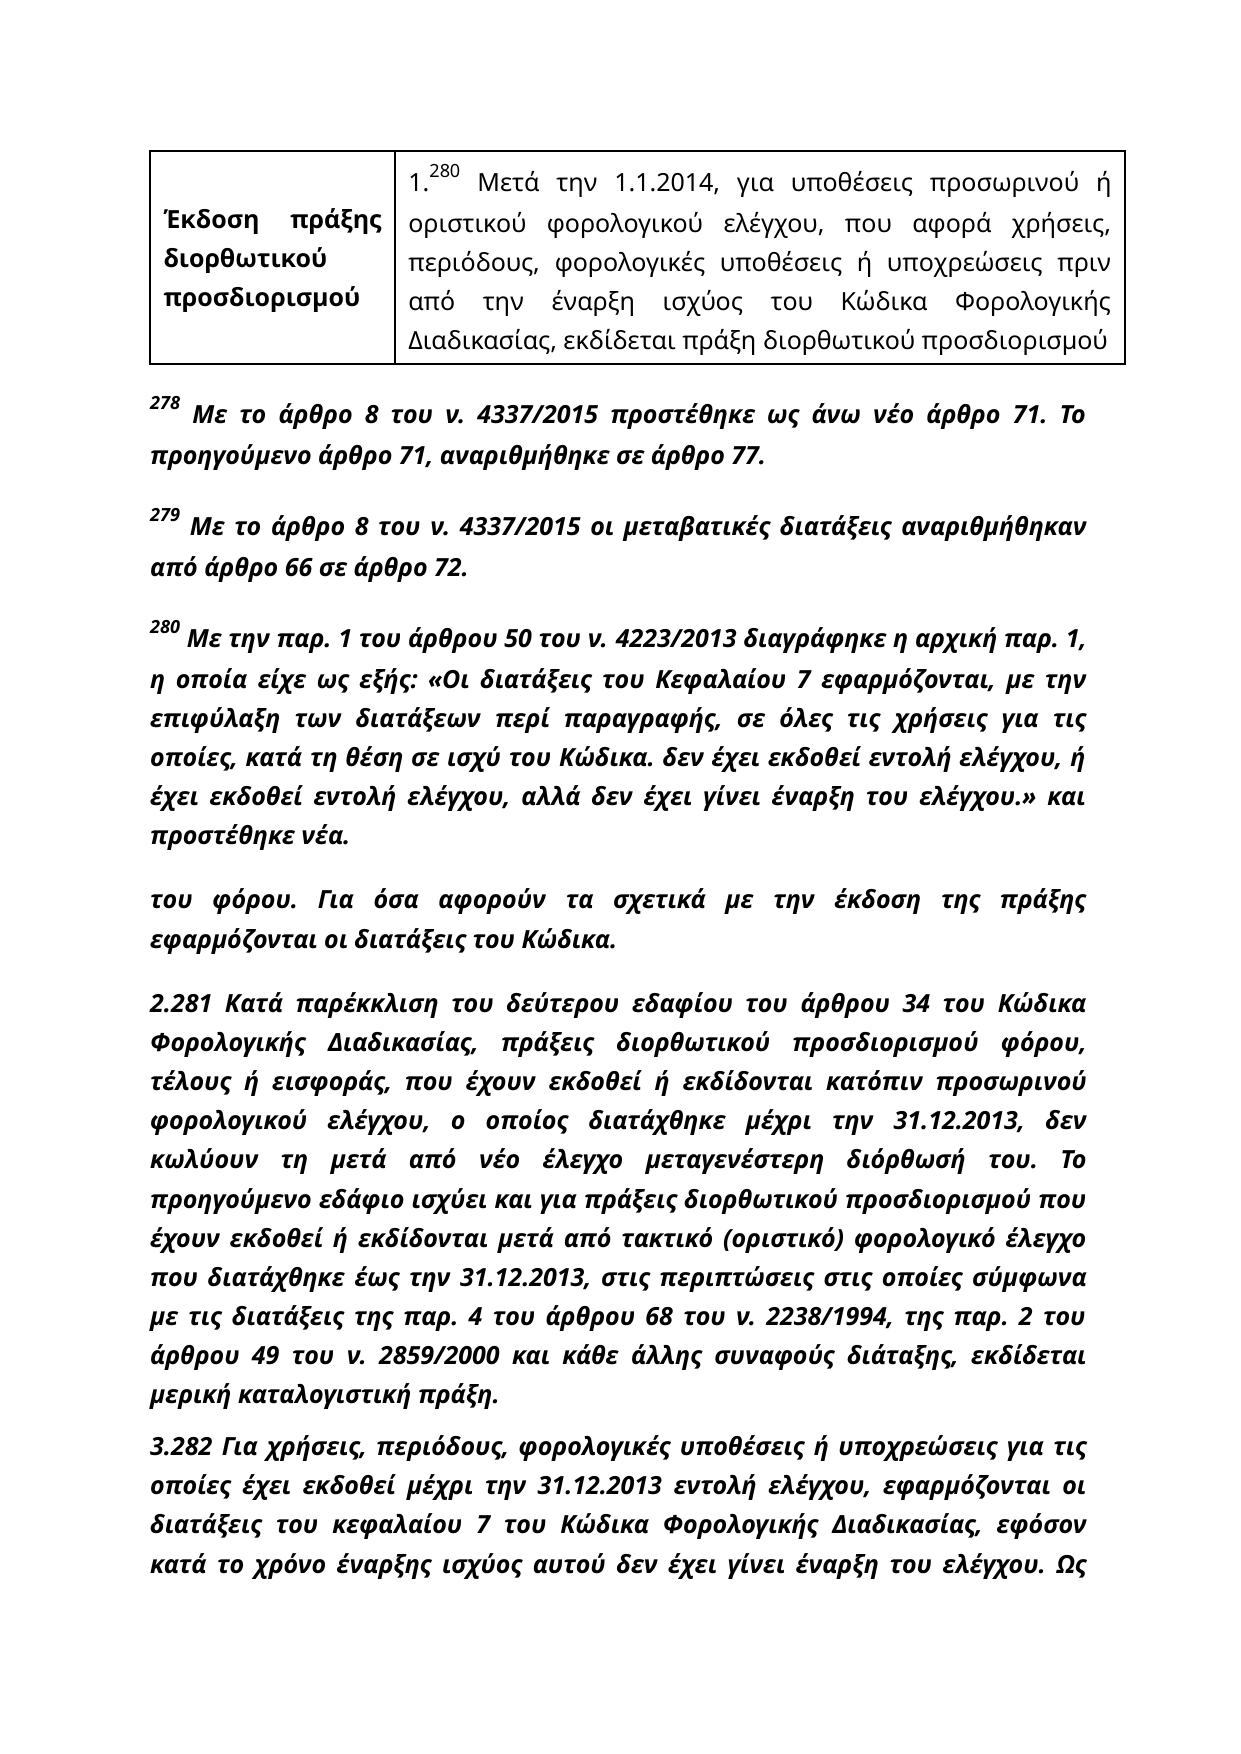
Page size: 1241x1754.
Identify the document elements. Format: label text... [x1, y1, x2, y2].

text 3.282 Για χρήσεις, περιόδους, φορολογικές υποθέσεις ή υποχρεώσεις για τις οποίες έχει εκδοθεί μέχρι την 31.12.2013 εντολή ελέγχου, εφαρμόζονται οι διατάξεις του κεφαλαίου 7 του Κώδικα Φορολογικής Διαδικασίας, εφόσον κατά το χρόνο έναρξης ισχύος αυτού δεν έχει γίνει έναρξη του ελέγχου. Ως [150, 1429, 1090, 1580]
text του φόρου. Για όσα αφορούν τα σχετικά με την έκδοση της πράξης εφαρμόζονται οι διατάξεις του Κώδικα. [150, 882, 1090, 955]
text 278 Με το άρθρο 8 του ν. 4337/2015 προστέθηκε ως άνω νέο άρθρο 71. Το προηγούμενο άρθρο 71, αναριθμήθηκε σε άρθρο 77. [150, 390, 1090, 472]
text 280 Με την παρ. 1 του άρθρου 50 του ν. 4223/2013 διαγράφηκε η αρχική παρ. 1, η οποία είχε ως εξής: «Οι διατάξεις του Κεφαλαίου 7 εφαρµόζονται, µε την επιφύλαξη των διατάξεων περί παραγραφής, σε όλες τις χρήσεις για τις οποίες, κατά τη θέση σε ισχύ του Κώδικα. δεν έχει εκδοθεί εντολή ελέγχου, ή έχει εκδοθεί εντολή ελέγχου, αλλά δεν έχει γίνει έναρξη του ελέγχου.» και προστέθηκε νέα. [150, 614, 1090, 852]
table_cell Έκδοση πράξης διορθωτικού προσδιορισμού [151, 152, 394, 363]
text 2.281 Κατά παρέκκλιση του δεύτερου εδαφίου του άρθρου 34 του Κώδικα Φορολογικής Διαδικασίας, πράξεις διορθωτικού προσδιορισμού φόρου, τέλους ή εισφοράς, που έχουν εκδοθεί ή εκδίδονται κατόπιν προσωρινού φορολογικού ελέγχου, ο οποίος διατάχθηκε μέχρι την 31.12.2013, δεν κωλύουν τη μετά από νέο έλεγχο μεταγενέστερη διόρθωσή του. Το προηγούμενο εδάφιο ισχύει και για πράξεις διορθωτικού προσδιορισμού που έχουν εκδοθεί ή εκδίδονται μετά από τακτικό (οριστικό) φορολογικό έλεγχο που διατάχθηκε έως την 31.12.2013, στις περιπτώσεις στις οποίες σύμφωνα με τις διατάξεις της παρ. 4 του άρθρου 68 του ν. 2238/1994, της παρ. 2 του άρθρου 49 του ν. 2859/2000 και κάθε άλλης συναφούς διάταξης, εκδίδεται μερική καταλογιστική πράξη. [150, 986, 1090, 1411]
text 279 Με το άρθρο 8 του ν. 4337/2015 οι μεταβατικές διατάξεις αναριθμήθηκαν από άρθρο 66 σε άρθρο 72. [150, 502, 1090, 583]
table_cell 1.280 Μετά την 1.1.2014, για υποθέσεις προσωρινού ή οριστικού φορολογικού ελέγχου, που αφορά χρήσεις, περιόδους, φορολογικές υποθέσεις ή υποχρεώσεις πριν από την έναρξη ισχύος του Κώδικα Φορολογικής Διαδικασίας, εκδίδεται πράξη διορθωτικού προσδιορισμού [396, 152, 1124, 363]
